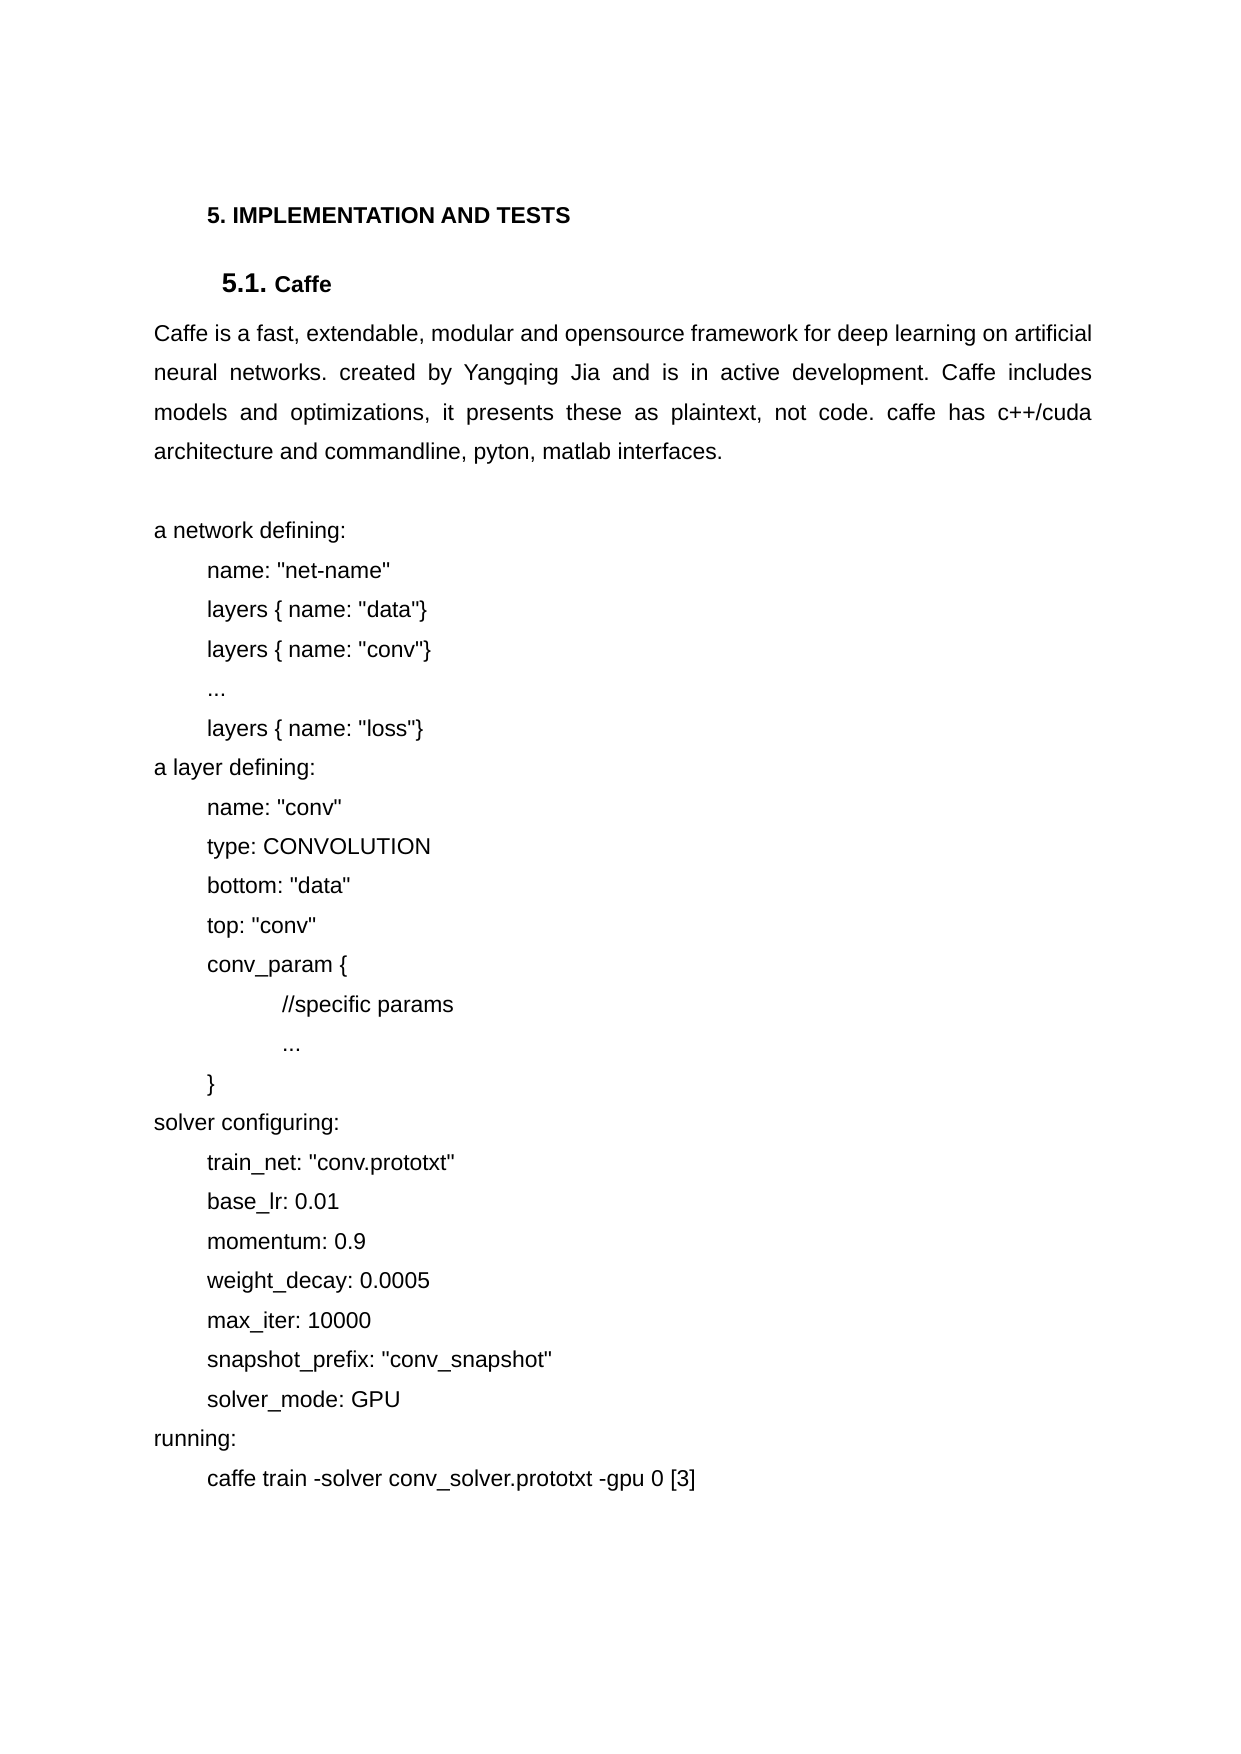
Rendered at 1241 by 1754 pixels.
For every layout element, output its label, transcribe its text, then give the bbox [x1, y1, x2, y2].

text layers { name: "data"} [154, 596, 1092, 622]
text caffe train -solver conv_solver.prototxt -gpu 0 [3] [154, 1465, 1092, 1491]
text layers { name: "conv"} [154, 636, 1092, 662]
text snapshot_prefix: "conv_snapshot" [154, 1346, 1092, 1373]
text weight_decay: 0.0005 [154, 1267, 1092, 1294]
text top: "conv" [154, 912, 1092, 938]
text name: "net-name" [154, 557, 1092, 583]
text name: "conv" [154, 793, 1092, 820]
text solver_mode: GPU [154, 1386, 1092, 1412]
text } [154, 1070, 1092, 1096]
text type: CONVOLUTION [154, 833, 1092, 859]
text ... [154, 1030, 1092, 1057]
text layers { name: "loss"} [154, 714, 1092, 741]
text a layer defining: [154, 754, 1092, 780]
text running: [154, 1425, 1092, 1452]
text ... [154, 675, 1092, 701]
text conv_param { [154, 951, 1092, 978]
text Caffe is a fast, extendable, modular and opensource framework for deep learning on artificial neural networks. created by Yangqing Jia and is in active development. Caffe includes models and optimizations, it presents these as plaintext, not code. caffe has c++/cuda architecture and commandline, pyton, matlab interfaces. [154, 320, 1092, 464]
text bottom: "data" [154, 872, 1092, 899]
text a network defining: [154, 517, 1092, 543]
text //specific params [154, 991, 1092, 1017]
text max_iter: 10000 [154, 1307, 1092, 1333]
subtitle IMPLEMENTATION AND TESTS [207, 202, 1092, 228]
text base_lr: 0.01 [154, 1188, 1092, 1215]
text train_net: "conv.prototxt" [154, 1149, 1092, 1175]
text solver configuring: [154, 1109, 1092, 1136]
subtitle Caffe [222, 267, 1092, 298]
text momentum: 0.9 [154, 1228, 1092, 1254]
